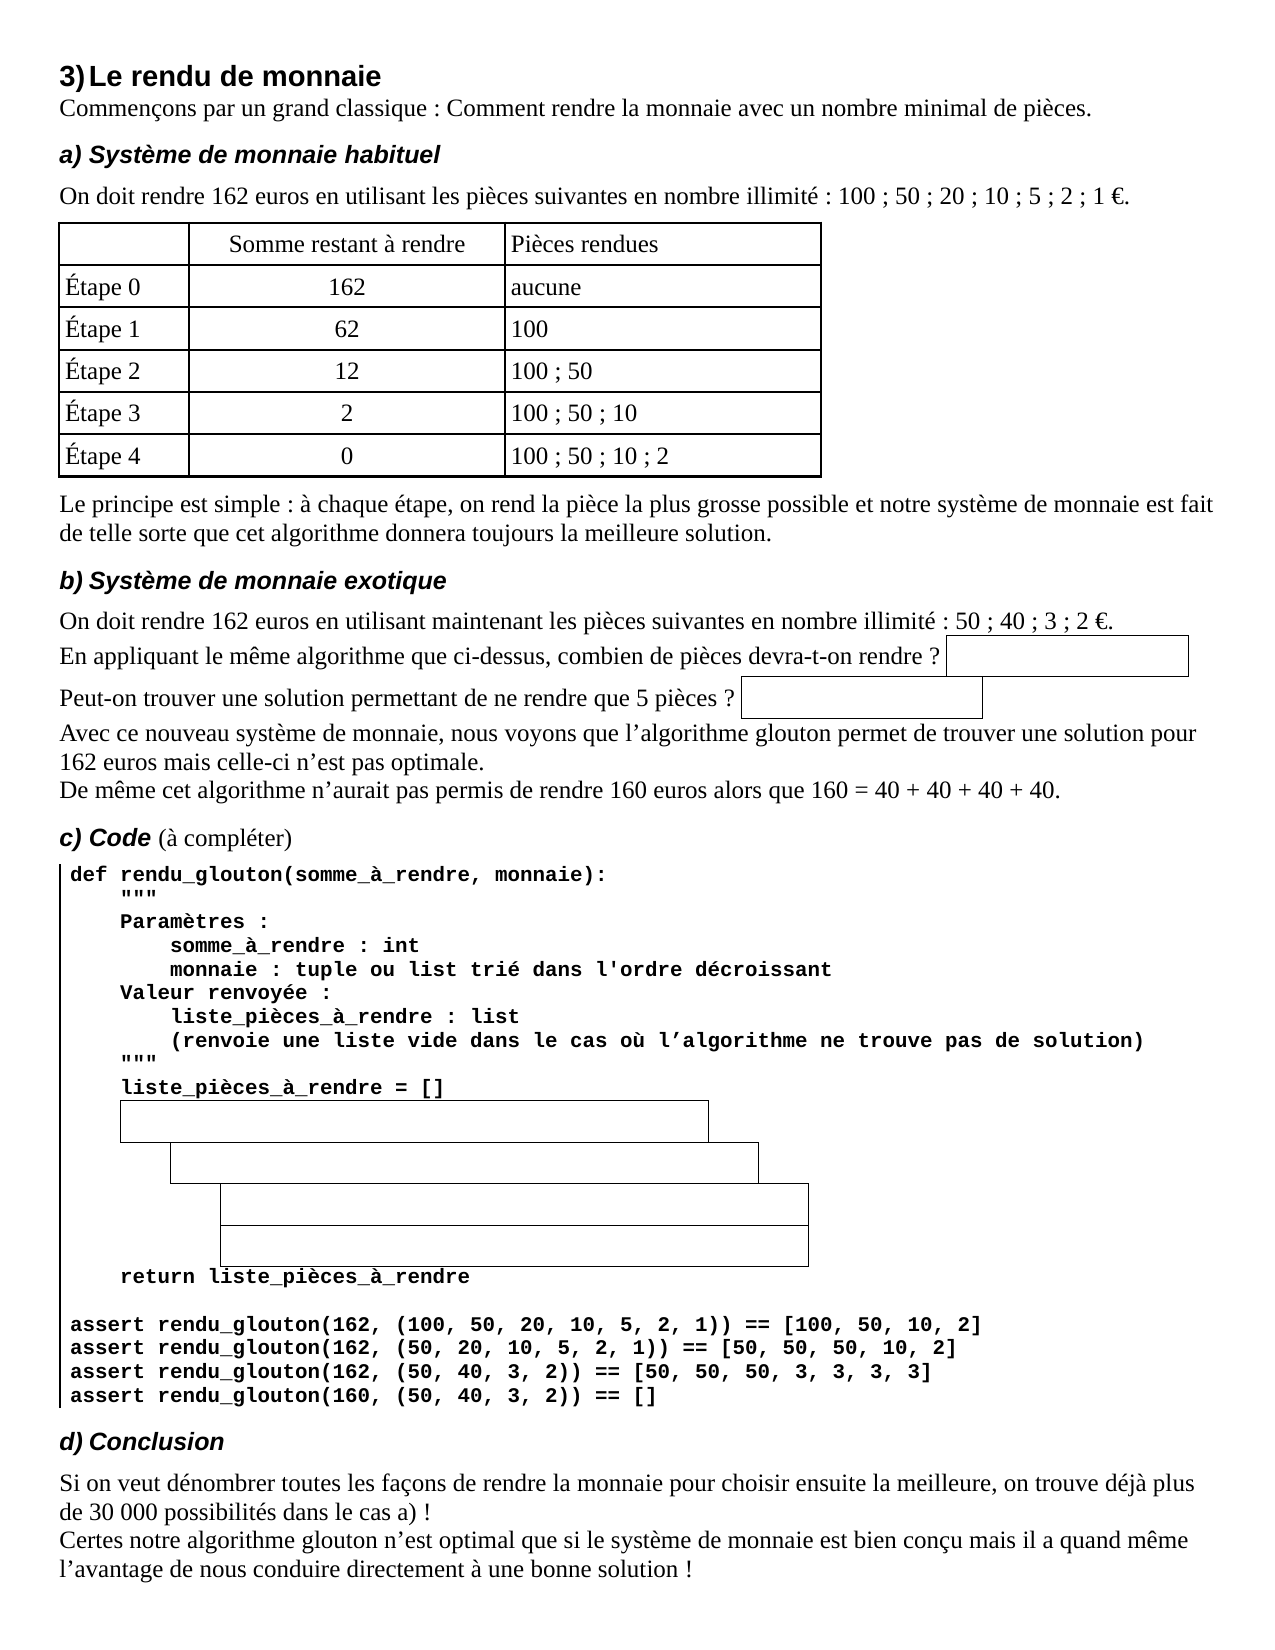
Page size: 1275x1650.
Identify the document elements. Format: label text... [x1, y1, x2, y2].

table_cell aucune [506, 266, 820, 306]
table_cell 100 ; 50 [506, 351, 820, 391]
list Code (à compléter) [59, 823, 1216, 852]
table_cell 12 [190, 351, 504, 391]
table_header Somme restant à rendre [190, 224, 504, 264]
text De même cet algorithme n’aurait pas permis de rendre 160 euros alors que 160 = 40 + 40 + 40 + 40. [59, 776, 1216, 804]
table_cell 100 ; 50 ; 10 ; 2 [506, 435, 820, 475]
text assert rendu_glouton(162, (50, 20, 10, 5, 2, 1)) == [50, 50, 50, 10, 2] [61, 1337, 1216, 1361]
table_cell Étape 0 [60, 266, 188, 306]
text [983, 677, 1216, 718]
table_cell 100 ; 50 ; 10 [506, 393, 820, 433]
text assert rendu_glouton(162, (50, 40, 3, 2)) == [50, 50, 50, 3, 3, 3, 3] [61, 1361, 1216, 1384]
text Valeur renvoyée : [61, 982, 1216, 1006]
text liste_pièces_à_rendre : list [61, 1006, 1216, 1029]
table_cell 100 [506, 308, 820, 348]
text """ [61, 888, 1216, 911]
text Si on veut dénombrer toutes les façons de rendre la monnaie pour choisir ensuite la meilleure, on trouve déjà plus de 30 000 possibilités dans le cas a) ! [59, 1468, 1216, 1525]
text """ [61, 1053, 1216, 1077]
text (renvoie une liste vide dans le cas où l’algorithme ne trouve pas de solution) [61, 1029, 1216, 1053]
text En appliquant le même algorithme que ci-dessus, combien de pièces devra-t-on rendre ? [59, 635, 946, 677]
table_cell 62 [190, 308, 504, 348]
table_cell Étape 3 [60, 393, 188, 433]
text somme_à_rendre : int [61, 935, 1216, 959]
text assert rendu_glouton(162, (100, 50, 20, 10, 5, 2, 1)) == [100, 50, 10, 2] [61, 1314, 1216, 1337]
text On doit rendre 162 euros en utilisant les pièces suivantes en nombre illimité : 100 ; 50 ; 20 ; 10 ; 5 ; 2 ; 1 €. [59, 181, 1216, 210]
text return liste_pièces_à_rendre [61, 1266, 1216, 1290]
text def rendu_glouton(somme_à_rendre, monnaie): [61, 864, 1216, 888]
text Commençons par un grand classique : Comment rendre la monnaie avec un nombre minimal de pièces. [59, 93, 1216, 121]
table_cell Étape 1 [60, 308, 188, 348]
text Certes notre algorithme glouton n’est optimal que si le système de monnaie est bien conçu mais il a quand même l’avantage de nous conduire directement à une bonne solution ! [59, 1525, 1216, 1583]
table_cell Étape 4 [60, 435, 188, 475]
table_header [60, 224, 188, 264]
table_cell 0 [190, 435, 504, 475]
table_cell 2 [190, 393, 504, 433]
table_cell 162 [190, 266, 504, 306]
list Le rendu de monnaie [59, 59, 1216, 93]
table_header Pièces rendues [506, 224, 820, 264]
table_cell Étape 2 [60, 351, 188, 391]
text Paramètres : [61, 911, 1216, 935]
list Conclusion [59, 1427, 1216, 1456]
list Système de monnaie habituel [59, 141, 1216, 169]
text liste_pièces_à_rendre = [] [61, 1077, 1216, 1101]
text assert rendu_glouton(160, (50, 40, 3, 2)) == [] [61, 1384, 1216, 1408]
text Peut-on trouver une solution permettant de ne rendre que 5 pièces ? [59, 677, 741, 718]
text monnaie : tuple ou list trié dans l'ordre décroissant [61, 959, 1216, 982]
text Avec ce nouveau système de monnaie, nous voyons que l’algorithme glouton permet de trouver une solution pour 162 euros mais celle-ci n’est pas optimale. [59, 718, 1216, 776]
text Le principe est simple : à chaque étape, on rend la pièce la plus grosse possible et notre système de monnaie est fait de telle sorte que cet algorithme donnera toujours la meilleure solution. [59, 489, 1216, 547]
list Système de monnaie exotique [59, 566, 1216, 594]
text On doit rendre 162 euros en utilisant maintenant les pièces suivantes en nombre illimité : 50 ; 40 ; 3 ; 2 €. [59, 606, 1216, 635]
